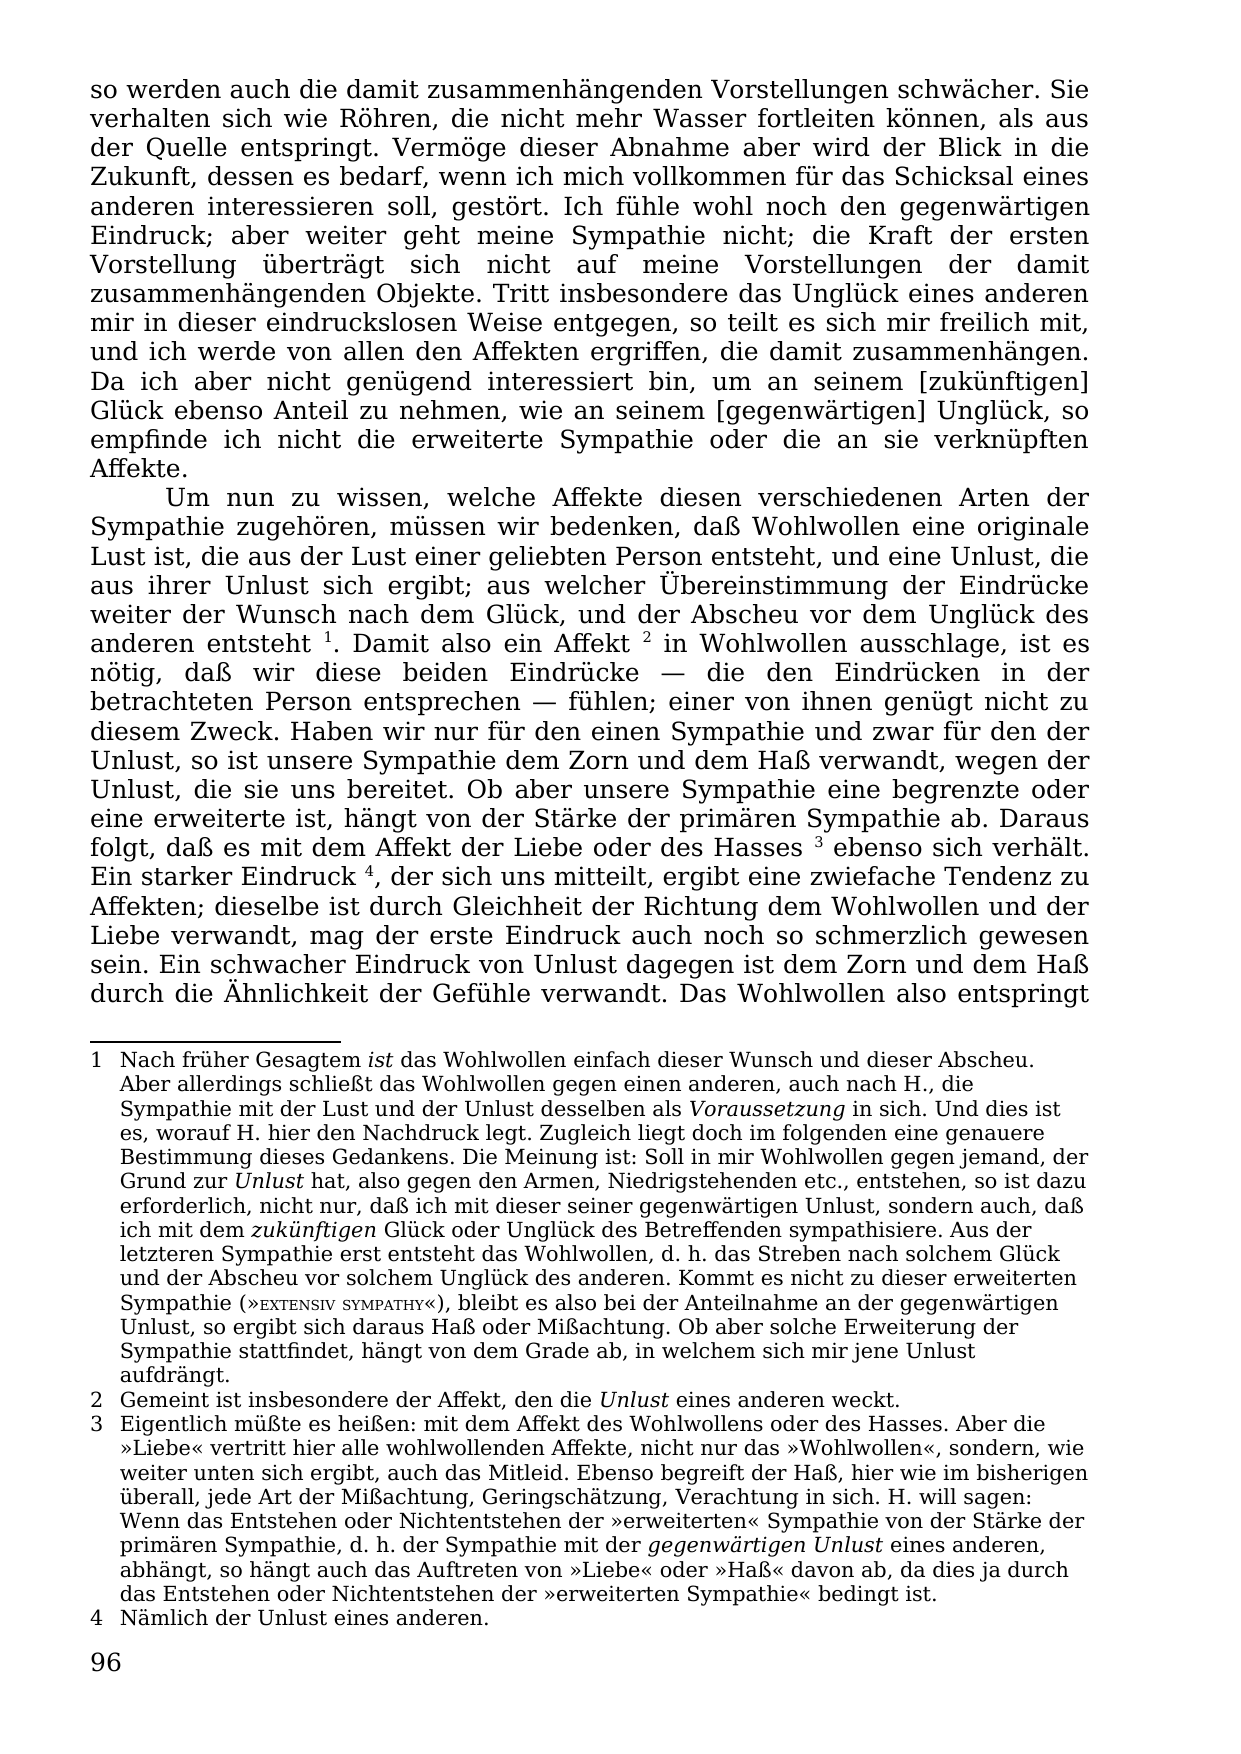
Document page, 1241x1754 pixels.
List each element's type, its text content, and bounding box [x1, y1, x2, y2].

text Um nun zu wissen, welche Affekte diesen verschiedenen Arten der Sympathie zugehören, müssen wir bedenken, daß Wohlwollen eine originale Lust ist, die aus der Lust einer geliebten Person entsteht, und eine Unlust, die aus ihrer Unlust sich ergibt; aus welcher Übereinstimmung der Eindrücke weiter der Wunsch nach dem Glück, und der Abscheu vor dem Unglück des anderen entsteht . Damit also ein Affekt in Wohlwollen ausschlage, ist es nötig, daß wir diese beiden Eindrücke — die den Eindrücken in der betrachteten Person entsprechen — fühlen; einer von ihnen genügt nicht zu diesem Zweck. Haben wir nur für den einen Sympathie und zwar für den der Unlust, so ist unsere Sympathie dem Zorn und dem Haß verwandt, wegen der Unlust, die sie uns bereitet. Ob aber unsere Sympathie eine begrenzte oder eine erweiterte ist, hängt von der Stärke der primären Sympathie ab. Daraus folgt, daß es mit dem Affekt der Liebe oder des Hasses ebenso sich verhält. Ein starker Eindruck , der sich uns mitteilt, ergibt eine zwiefache Tendenz zu Affekten; dieselbe ist durch Gleichheit der Richtung dem Wohlwollen und der Liebe verwandt, mag der erste Eindruck auch noch so schmerzlich gewesen sein. Ein schwacher Eindruck von Unlust dagegen ist dem Zorn und dem Haß durch die Ähnlichkeit der Gefühle verwandt. Das Wohlwollen also entspringt [90, 483, 1091, 1008]
text Eigentlich müßte es heißen: mit dem Affekt des Wohlwollens oder des Hasses. Aber die »Liebe« vertritt hier alle wohlwollenden Affekte, nicht nur das »Wohlwollen«, sondern, wie weiter unten sich ergibt, auch das Mitleid. Ebenso begreift der Haß, hier wie im bisherigen überall, jede Art der Mißachtung, Geringschätzung, Verachtung in sich. H. will sagen: Wenn das Entstehen oder Nichtentstehen der »erweiterten« Sympathie von der Stärke der primären Sympathie, d. h. der Sympathie mit der gegenwärtigen Unlust eines anderen, abhängt, so hängt auch das Auftreten von »Liebe« oder »Haß« davon ab, da dies ja durch das Entstehen oder Nichtentstehen der »erweiterten Sympathie« bedingt ist. [90, 1412, 1091, 1606]
text so werden auch die damit zusammenhängenden Vorstellungen schwächer. Sie verhalten sich wie Röhren, die nicht mehr Wasser fortleiten können, als aus der Quelle entspringt. Vermöge dieser Abnahme aber wird der Blick in die Zukunft, dessen es bedarf, wenn ich mich vollkommen für das Schicksal eines anderen interessieren soll, gestört. Ich fühle wohl noch den gegenwärtigen Eindruck; aber weiter geht meine Sympathie nicht; die Kraft der ersten Vorstellung überträgt sich nicht auf meine Vorstellungen der damit zusammenhängenden Objekte. Tritt insbesondere das Unglück eines anderen mir in dieser eindruckslosen Weise entgegen, so teilt es sich mir freilich mit, und ich werde von allen den Affekten ergriffen, die damit zusammenhängen. Da ich aber nicht genügend interessiert bin, um an seinem [zukünftigen] Glück ebenso Anteil zu nehmen, wie an seinem [gegenwärtigen] Unglück, so empfinde ich nicht die erweiterte Sympathie oder die an sie verknüpften Affekte. [90, 75, 1091, 483]
text Nach früher Gesagtem ist das Wohlwollen einfach dieser Wunsch und dieser Abscheu. Aber allerdings schließt das Wohlwollen gegen einen anderen, auch nach H., die Sympathie mit der Lust und der Unlust desselben als Voraussetzung in sich. Und dies ist es, worauf H. hier den Nachdruck legt. Zugleich liegt doch im folgenden eine genauere Bestimmung dieses Gedankens. Die Meinung ist: Soll in mir Wohlwollen gegen jemand, der Grund zur Unlust hat, also gegen den Armen, Niedrigstehenden etc., entstehen, so ist dazu erforderlich, nicht nur, daß ich mit dieser seiner gegenwärtigen Unlust, sondern auch, daß ich mit dem zukünftigen Glück oder Unglück des Betreffenden sympathisiere. Aus der letzteren Sympathie erst entsteht das Wohlwollen, d. h. das Streben nach solchem Glück und der Abscheu vor solchem Unglück des anderen. Kommt es nicht zu dieser erweiterten Sympathie (»extensiv sympathy«), bleibt es also bei der Anteilnahme an der gegenwärtigen Unlust, so ergibt sich daraus Haß oder Mißachtung. Ob aber solche Erweiterung der Sympathie stattfindet, hängt von dem Grade ab, in welchem sich mir jene Unlust aufdrängt. [90, 1048, 1091, 1388]
text Nämlich der Unlust eines anderen. [90, 1606, 1091, 1631]
text Gemeint ist insbesondere der Affekt, den die Unlust eines anderen weckt. [90, 1388, 1091, 1412]
